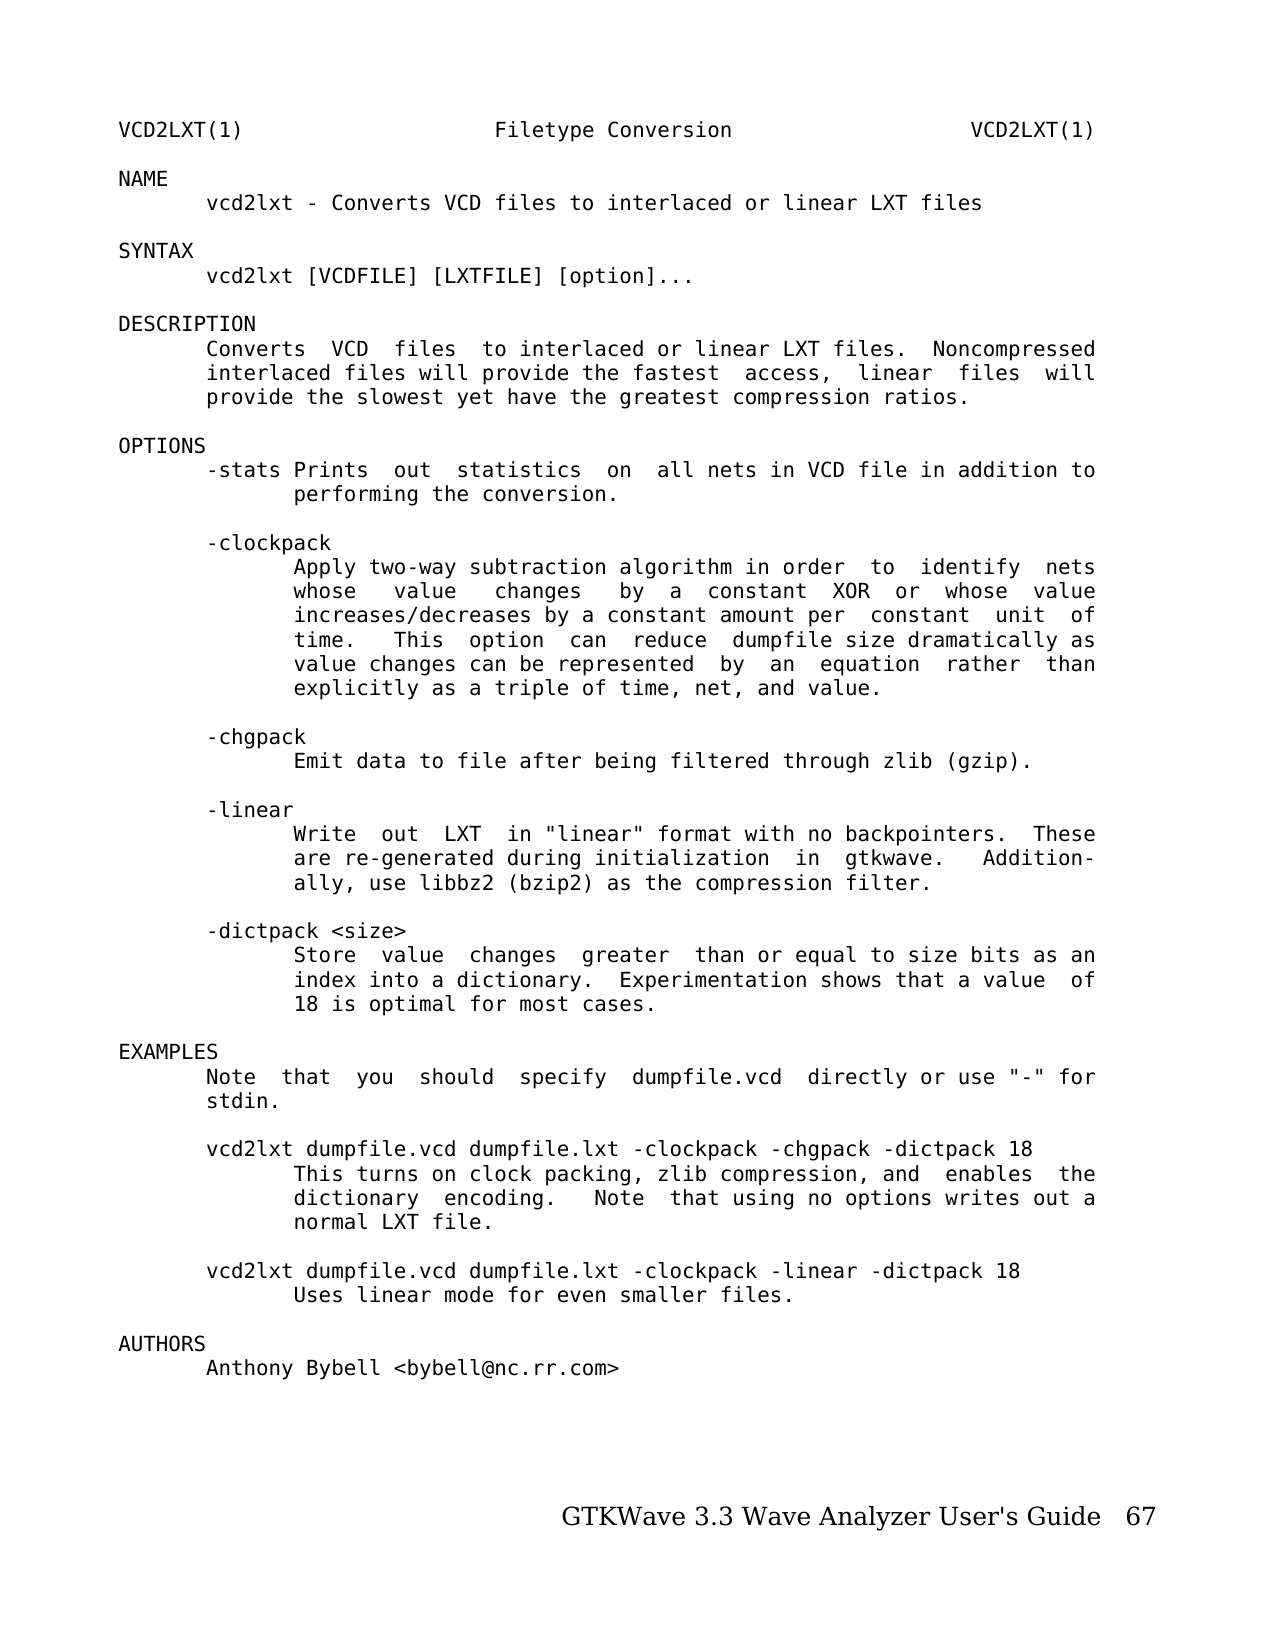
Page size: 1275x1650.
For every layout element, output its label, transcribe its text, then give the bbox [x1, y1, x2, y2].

text performing the conversion. [118, 482, 1157, 506]
text AUTHORS [118, 1332, 1157, 1356]
text This turns on clock packing, zlib compression, and enables the [118, 1162, 1157, 1186]
text Note that you should specify dumpfile.vcd directly or use "-" for [118, 1065, 1157, 1089]
text VCD2LXT(1) Filetype Conversion VCD2LXT(1) [118, 118, 1157, 142]
text value changes can be represented by an equation rather than [118, 652, 1157, 676]
text vcd2lxt [VCDFILE] [LXTFILE] [option]... [118, 264, 1157, 288]
text vcd2lxt dumpfile.vcd dumpfile.lxt -clockpack -chgpack -dictpack 18 [118, 1137, 1157, 1162]
text normal LXT file. [118, 1210, 1157, 1234]
text -clockpack [118, 531, 1157, 555]
text time. This option can reduce dumpfile size dramatically as [118, 628, 1157, 652]
text whose value changes by a constant XOR or whose value [118, 579, 1157, 603]
text DESCRIPTION [118, 312, 1157, 337]
text Apply two-way subtraction algorithm in order to identify nets [118, 555, 1157, 579]
text stdin. [118, 1089, 1157, 1113]
text 18 is optimal for most cases. [118, 992, 1157, 1016]
text are re-generated during initialization in gtkwave. Addition- [118, 846, 1157, 871]
text -dictpack <size> [118, 919, 1157, 943]
text SYNTAX [118, 239, 1157, 264]
text -chgpack [118, 725, 1157, 749]
text vcd2lxt dumpfile.vcd dumpfile.lxt -clockpack -linear -dictpack 18 [118, 1259, 1157, 1283]
text interlaced files will provide the fastest access, linear files will [118, 361, 1157, 385]
text -stats Prints out statistics on all nets in VCD file in addition to [118, 458, 1157, 482]
text explicitly as a triple of time, net, and value. [118, 676, 1157, 701]
text index into a dictionary. Experimentation shows that a value of [118, 968, 1157, 992]
text EXAMPLES [118, 1040, 1157, 1065]
text -linear [118, 798, 1157, 822]
text Anthony Bybell <bybell@nc.rr.com> [118, 1356, 1157, 1380]
text dictionary encoding. Note that using no options writes out a [118, 1186, 1157, 1210]
text vcd2lxt - Converts VCD files to interlaced or linear LXT files [118, 191, 1157, 215]
text OPTIONS [118, 434, 1157, 458]
text NAME [118, 167, 1157, 191]
text Write out LXT in "linear" format with no backpointers. These [118, 822, 1157, 846]
text Store value changes greater than or equal to size bits as an [118, 943, 1157, 968]
text Emit data to file after being filtered through zlib (gzip). [118, 749, 1157, 773]
text Uses linear mode for even smaller files. [118, 1283, 1157, 1307]
text ally, use libbz2 (bzip2) as the compression filter. [118, 871, 1157, 895]
text Converts VCD files to interlaced or linear LXT files. Noncompressed [118, 337, 1157, 361]
text provide the slowest yet have the greatest compression ratios. [118, 385, 1157, 409]
text increases/decreases by a constant amount per constant unit of [118, 603, 1157, 628]
